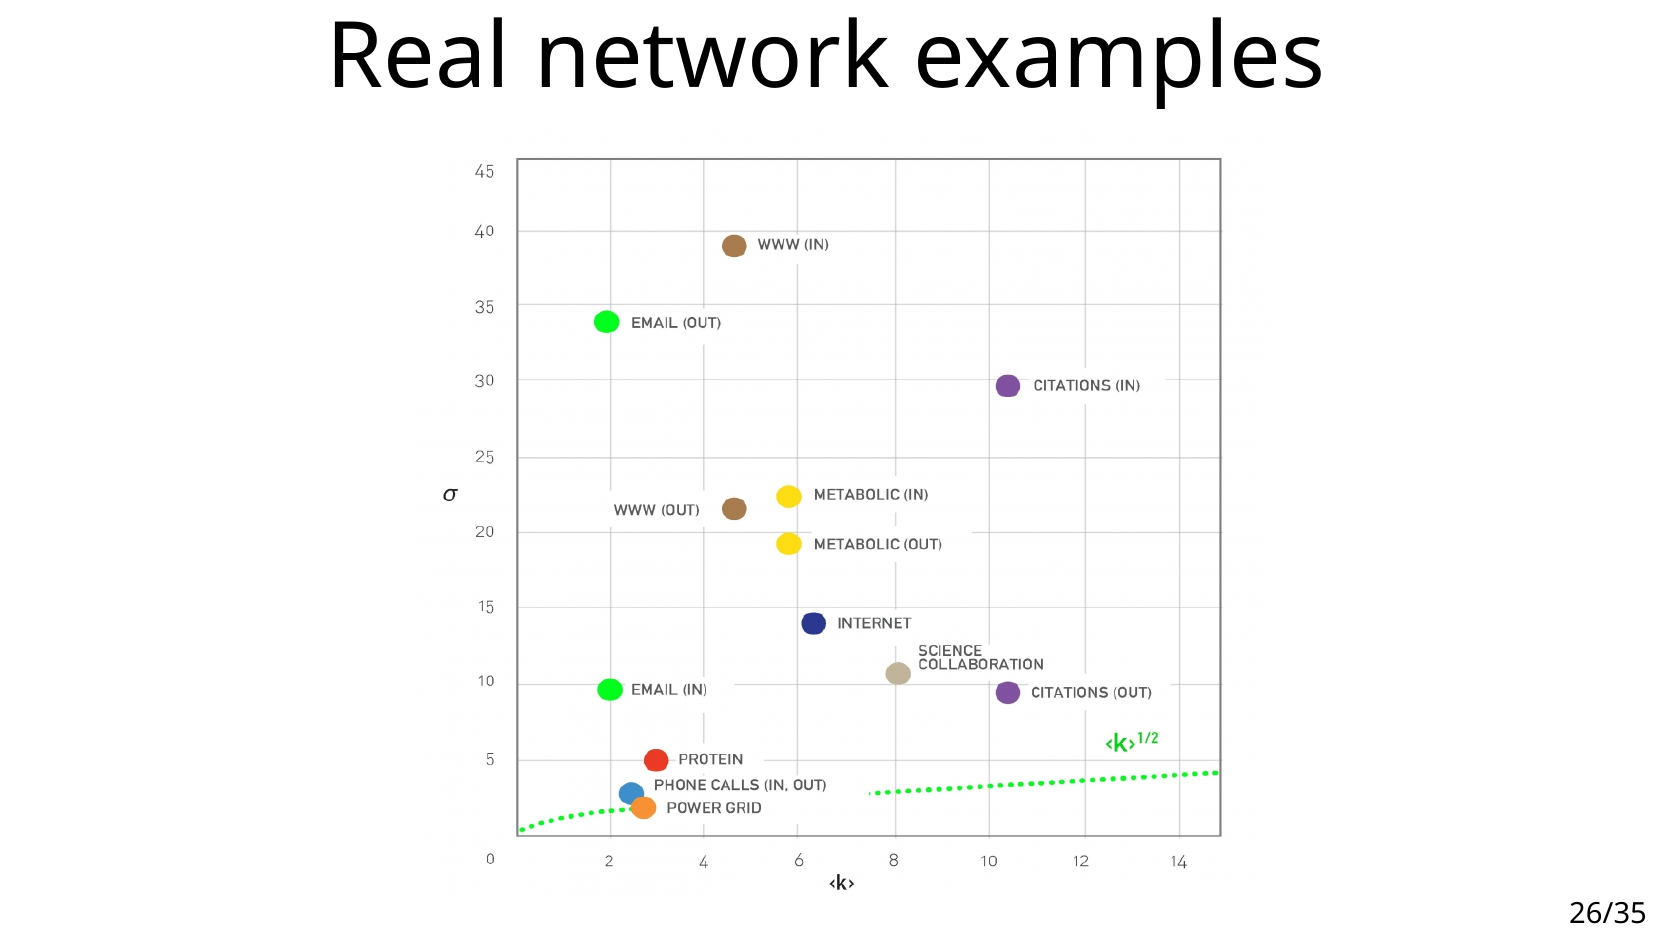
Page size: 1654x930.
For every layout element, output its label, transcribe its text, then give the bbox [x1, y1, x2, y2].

title Real network examples [82, 0, 1571, 117]
picture [414, 125, 1270, 906]
